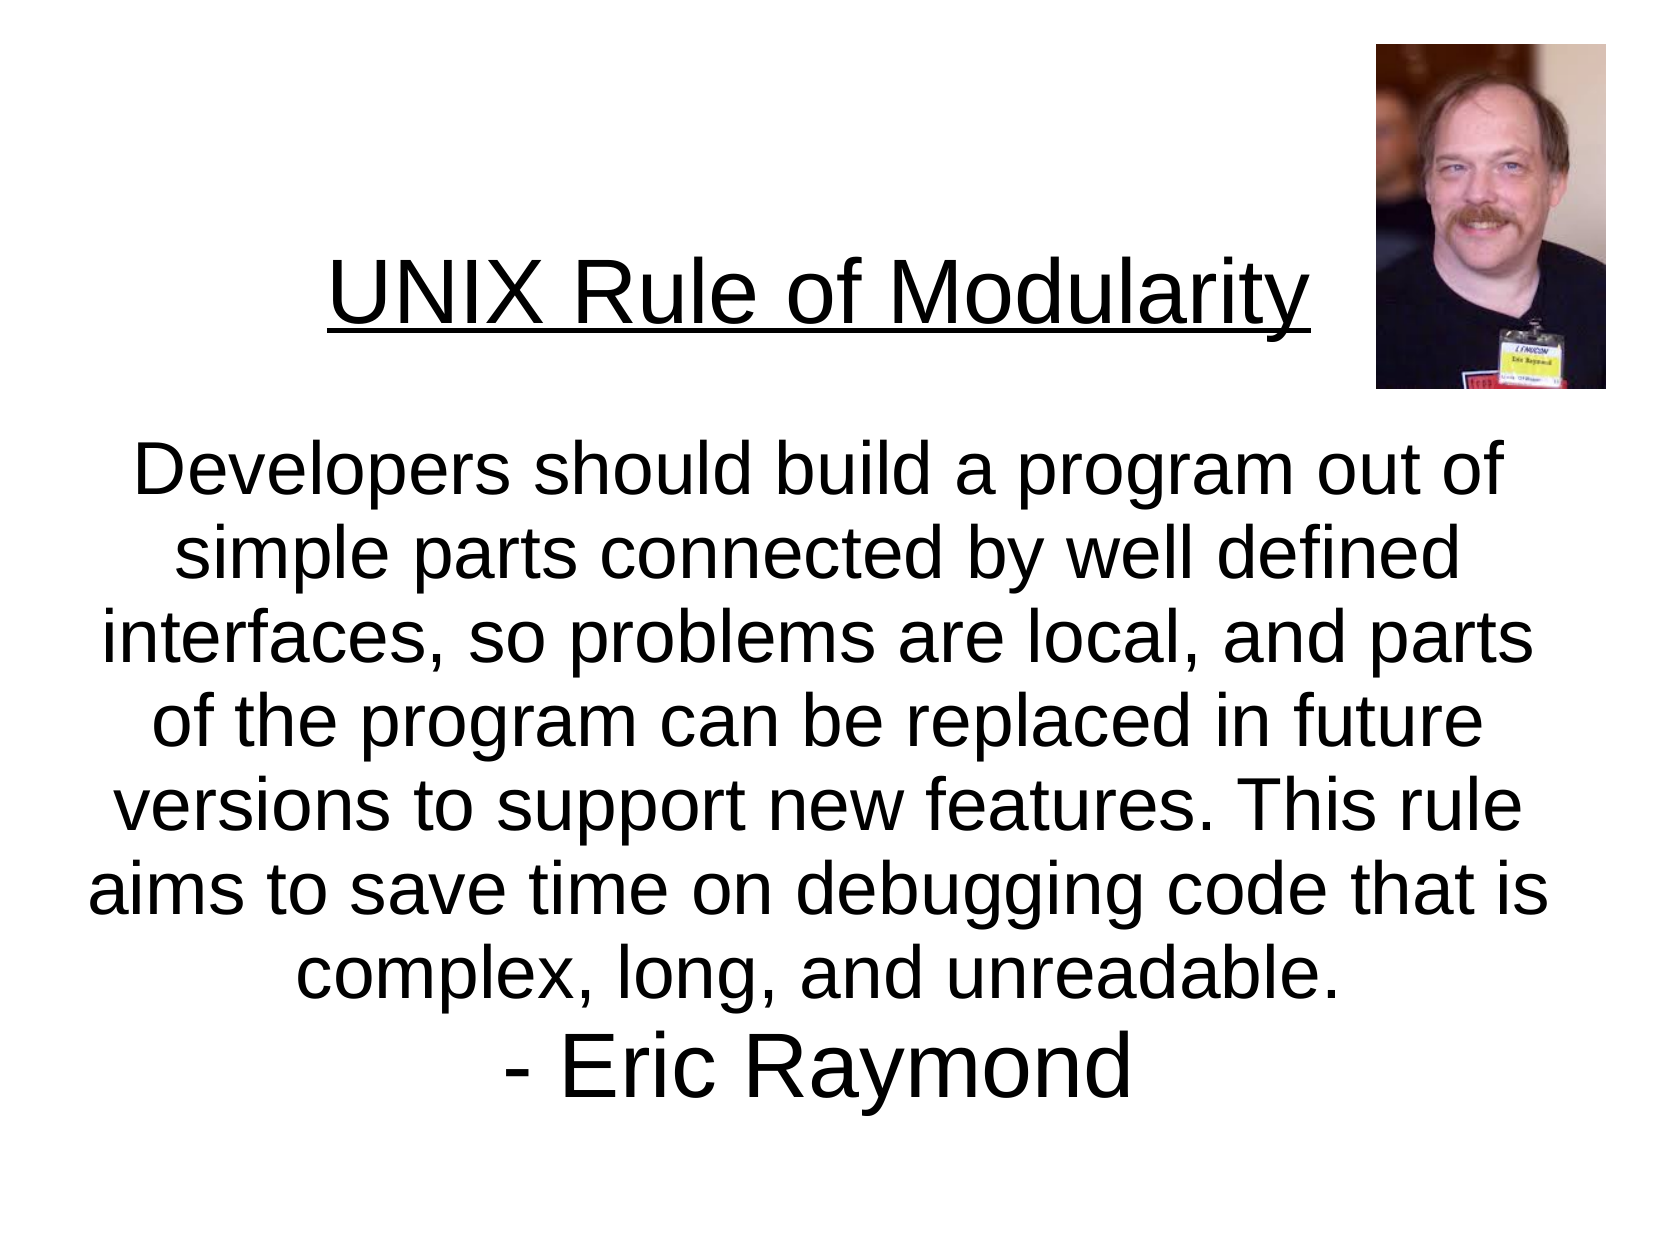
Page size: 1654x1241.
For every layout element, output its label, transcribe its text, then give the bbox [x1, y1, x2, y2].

picture [1376, 44, 1606, 389]
title UNIX Rule of Modularity Developers should build a program out of simple parts connected by well defined interfaces, so problems are local, and parts of the program can be replaced in future versions to support new features. This rule aims to save time on debugging code that is complex, long, and unreadable. - Eric Raymond [75, 240, 1564, 1117]
